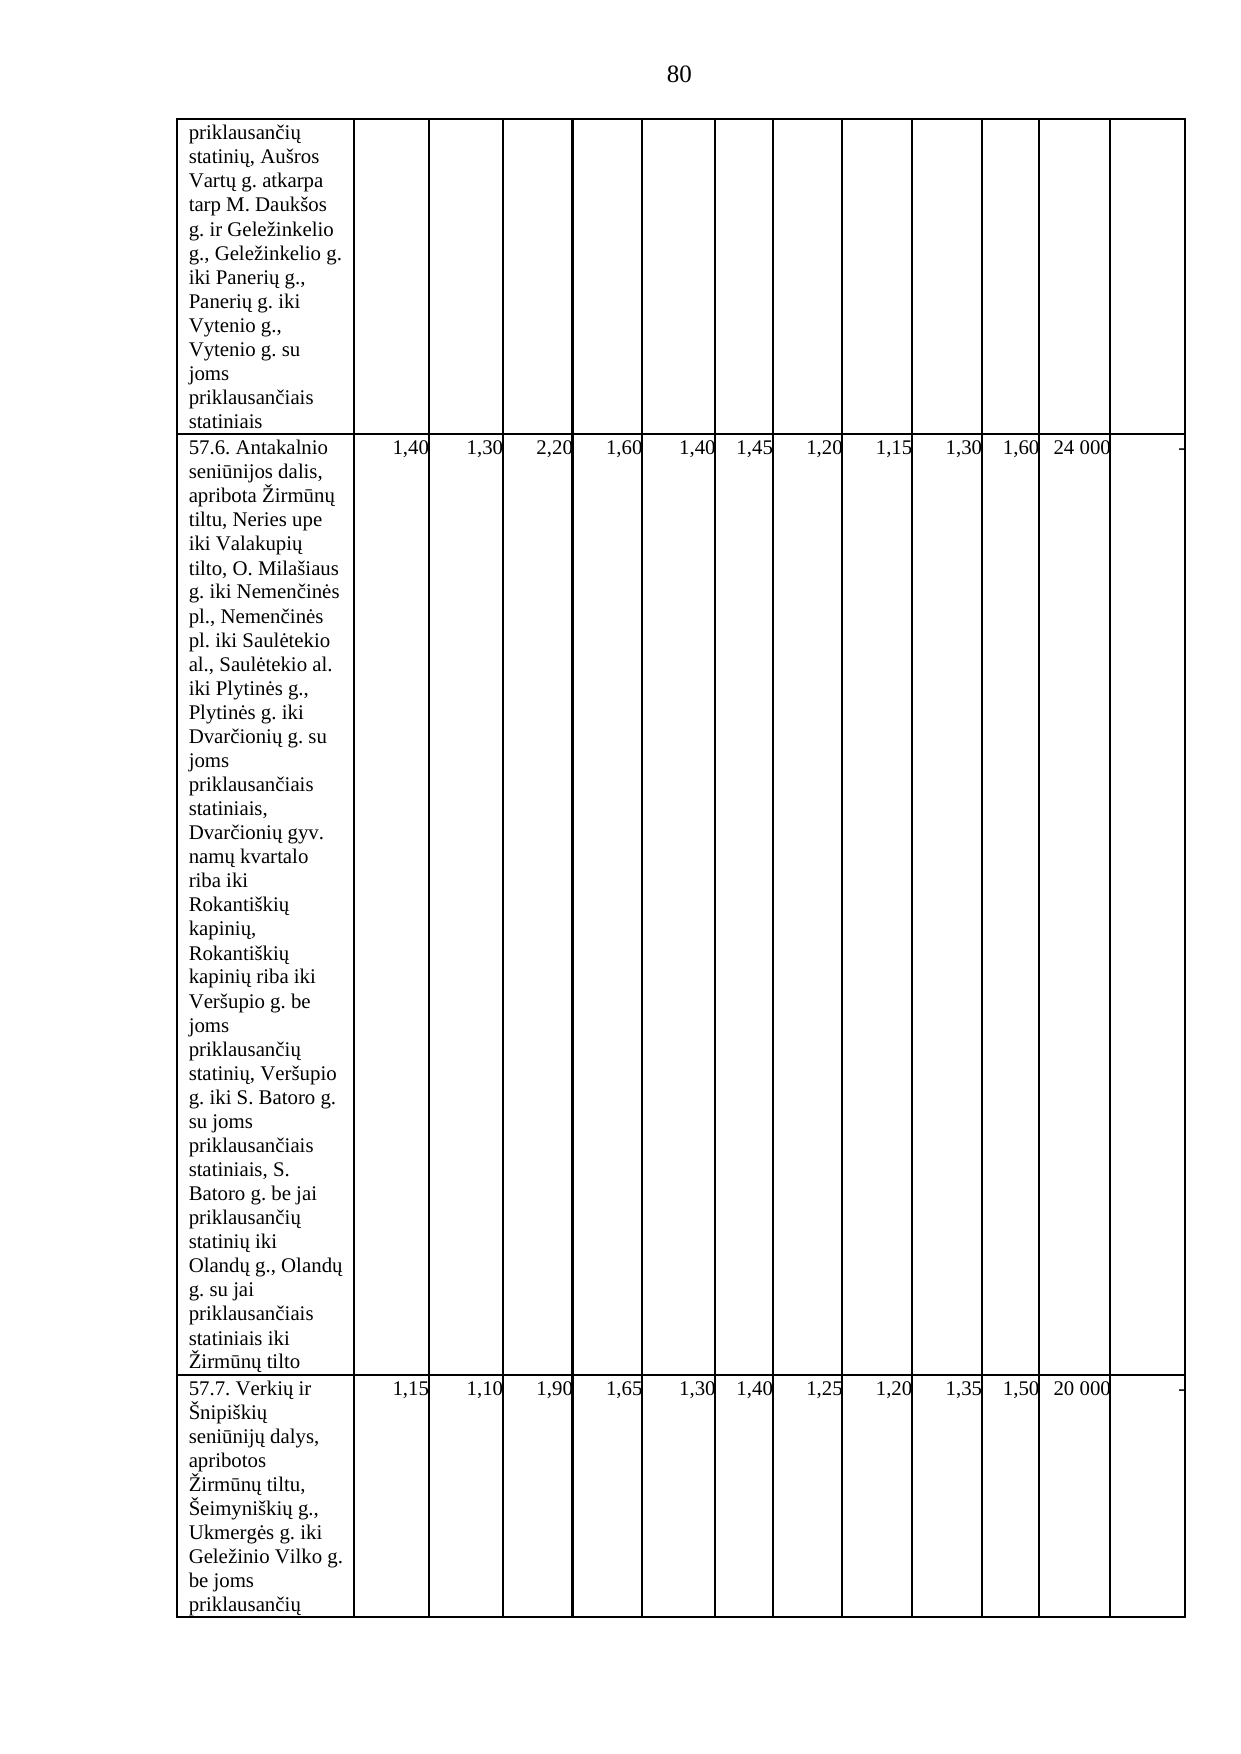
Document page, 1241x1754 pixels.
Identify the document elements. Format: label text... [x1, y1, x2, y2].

table_cell 1,60 [983, 435, 1038, 1373]
table_cell priklausančių statinių, Aušros Vartų g. atkarpa tarp M. Daukšos g. ir Geležinkelio g., Geležinkelio g. iki Panerių g., Panerių g. iki Vytenio g., Vytenio g. su joms priklausančiais statiniais [178, 120, 353, 433]
table_cell [574, 120, 641, 433]
table_cell 57.6. Antakalnio seniūnijos dalis, apribota Žirmūnų tiltu, Neries upe iki Valakupių tilto, O. Milašiaus g. iki Nemenčinės pl., Nemenčinės pl. iki Saulėtekio al., Saulėtekio al. iki Plytinės g., Plytinės g. iki Dvarčionių g. su joms priklausančiais statiniais, Dvarčionių gyv. namų kvartalo riba iki Rokantiškių kapinių, Rokantiškių kapinių riba iki Veršupio g. be joms priklausančių statinių, Veršupio g. iki S. Batoro g. su joms priklausančiais statiniais, S. Batoro g. be jai priklausančių statinių iki Olandų g., Olandų g. su jai priklausančiais statiniais iki Žirmūnų tilto [178, 435, 353, 1373]
table_cell [643, 120, 714, 433]
table_cell - [1111, 120, 1184, 433]
table_cell 1,15 [355, 1376, 428, 1616]
table_cell 1,25 [774, 1376, 841, 1616]
table_cell 1,40 [355, 435, 428, 1373]
table_cell 1,35 [913, 1376, 981, 1616]
table_cell 2,20 [504, 435, 571, 1373]
table_cell [774, 120, 841, 433]
table_cell 1,30 [913, 435, 981, 1373]
table_cell [504, 120, 571, 433]
table_cell 20 000 [1040, 1376, 1109, 1616]
table_cell - [983, 120, 1038, 433]
table_cell 57.7. Verkių ir Šnipiškių seniūnijų dalys, apribotos Žirmūnų tiltu, Šeimyniškių g., Ukmergės g. iki Geležinio Vilko g. be joms priklausančių [178, 1376, 353, 1616]
table_cell 1,65 [574, 1376, 641, 1616]
table_cell [716, 120, 772, 433]
table_cell 1,60 [574, 435, 641, 1373]
table_cell 1,20 [774, 435, 841, 1373]
table_cell [913, 120, 981, 433]
table_cell 1,30 [643, 1376, 714, 1616]
table_cell - [1111, 435, 1184, 1373]
table_cell 1,10 [430, 1376, 502, 1616]
table_cell 1,15 [843, 435, 911, 1373]
table_cell 1,45 [716, 435, 772, 1373]
table_cell 1,40 [643, 435, 714, 1373]
table_cell [355, 120, 428, 433]
table_cell 1,40 [716, 1376, 772, 1616]
table_cell [1040, 120, 1109, 433]
table_cell 1,50 [983, 1376, 1038, 1616]
table_cell 1,90 [504, 1376, 571, 1616]
table_cell [430, 120, 502, 433]
table_cell 1,30 [430, 435, 502, 1373]
table_cell - [1111, 1376, 1184, 1616]
table_cell [843, 120, 911, 433]
table_cell 1,20 [843, 1376, 911, 1616]
table_cell 24 000 [1040, 435, 1109, 1373]
